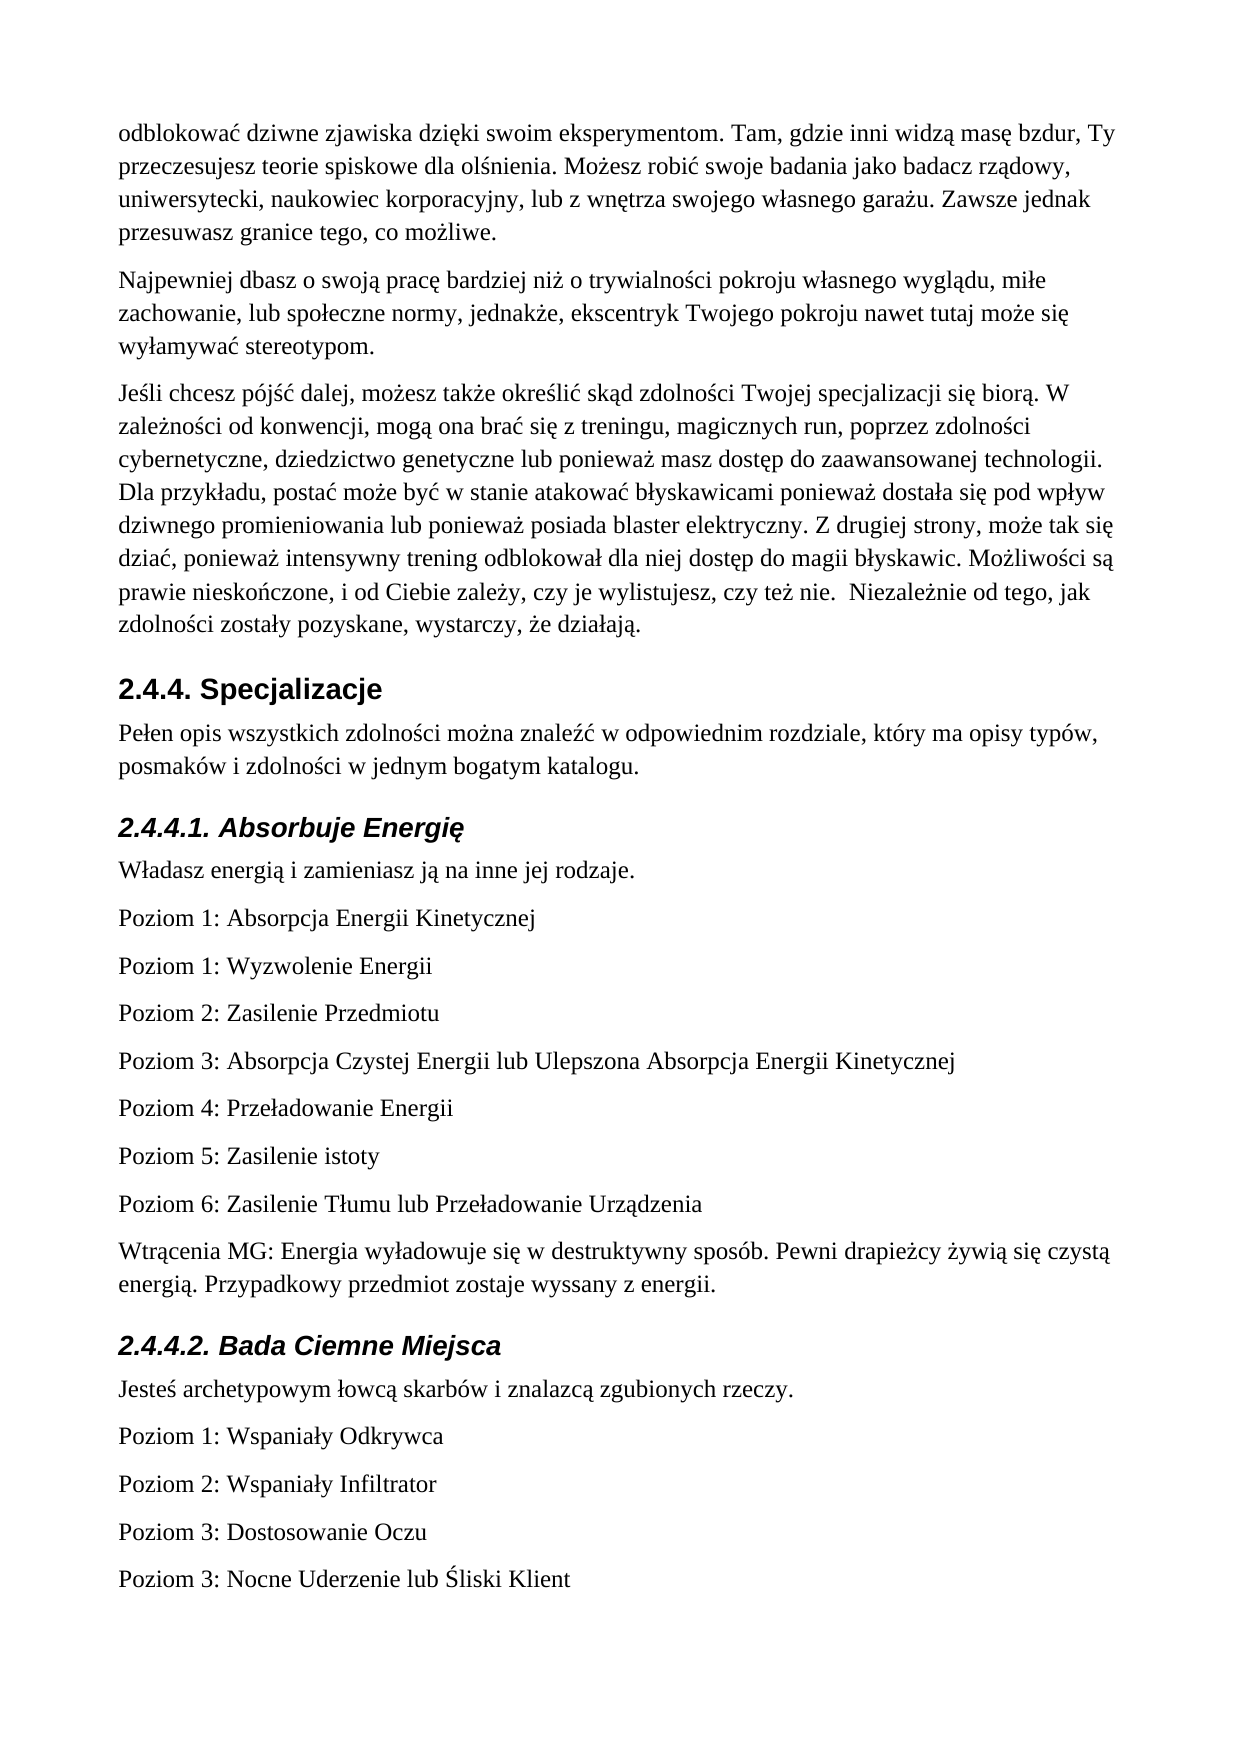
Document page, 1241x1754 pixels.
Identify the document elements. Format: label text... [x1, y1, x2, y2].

text Poziom 3: Absorpcja Czystej Energii lub Ulepszona Absorpcja Energii Kinetycznej [118, 1046, 1122, 1075]
text Poziom 2: Zasilenie Przedmiotu [118, 998, 1122, 1027]
subtitle 2.4.4.2. Bada Ciemne Miejsca [118, 1329, 1122, 1361]
text Poziom 3: Nocne Uderzenie lub Śliski Klient [118, 1564, 1122, 1593]
text Poziom 1: Absorpcja Energii Kinetycznej [118, 903, 1122, 932]
subtitle 2.4.4. Specjalizacje [118, 672, 1122, 706]
text Władasz energią i zamieniasz ją na inne jej rodzaje. [118, 856, 1122, 884]
subtitle 2.4.4.1. Absorbuje Energię [118, 811, 1122, 843]
text odblokować dziwne zjawiska dzięki swoim eksperymentom. Tam, gdzie inni widzą masę bzdur, Ty przeczesujesz teorie spiskowe dla olśnienia. Możesz robić swoje badania jako badacz rządowy, uniwersytecki, naukowiec korporacyjny, lub z wnętrza swojego własnego garażu. Zawsze jednak przesuwasz granice tego, co możliwe. [118, 118, 1122, 246]
text Poziom 3: Dostosowanie Oczu [118, 1517, 1122, 1545]
text Poziom 1: Wspaniały Odkrywca [118, 1421, 1122, 1450]
text Najpewniej dbasz o swoją pracę bardziej niż o trywialności pokroju własnego wyglądu, miłe zachowanie, lub społeczne normy, jednakże, ekscentryk Twojego pokroju nawet tutaj może się wyłamywać stereotypom. [118, 265, 1122, 359]
text Poziom 4: Przeładowanie Energii [118, 1093, 1122, 1122]
text Jesteś archetypowym łowcą skarbów i znalazcą zgubionych rzeczy. [118, 1374, 1122, 1403]
text Wtrącenia MG: Energia wyładowuje się w destruktywny sposób. Pewni drapieżcy żywią się czystą energią. Przypadkowy przedmiot zostaje wyssany z energii. [118, 1236, 1122, 1298]
text Poziom 5: Zasilenie istoty [118, 1141, 1122, 1170]
text Jeśli chcesz pójść dalej, możesz także określić skąd zdolności Twojej specjalizacji się biorą. W zależności od konwencji, mogą ona brać się z treningu, magicznych run, poprzez zdolności cybernetyczne, dziedzictwo genetyczne lub ponieważ masz dostęp do zaawansowanej technologii. Dla przykładu, postać może być w stanie atakować błyskawicami ponieważ dostała się pod wpływ dziwnego promieniowania lub ponieważ posiada blaster elektryczny. Z drugiej strony, może tak się dziać, ponieważ intensywny trening odblokował dla niej dostęp do magii błyskawic. Możliwości są prawie nieskończone, i od Ciebie zależy, czy je wylistujesz, czy też nie. Niezależnie od tego, jak zdolności zostały pozyskane, wystarczy, że działają. [118, 378, 1122, 638]
text Poziom 2: Wspaniały Infiltrator [118, 1469, 1122, 1498]
text Poziom 1: Wyzwolenie Energii [118, 951, 1122, 979]
text Pełen opis wszystkich zdolności można znaleźć w odpowiednim rozdziale, który ma opisy typów, posmaków i zdolności w jednym bogatym katalogu. [118, 718, 1122, 780]
text Poziom 6: Zasilenie Tłumu lub Przeładowanie Urządzenia [118, 1189, 1122, 1217]
